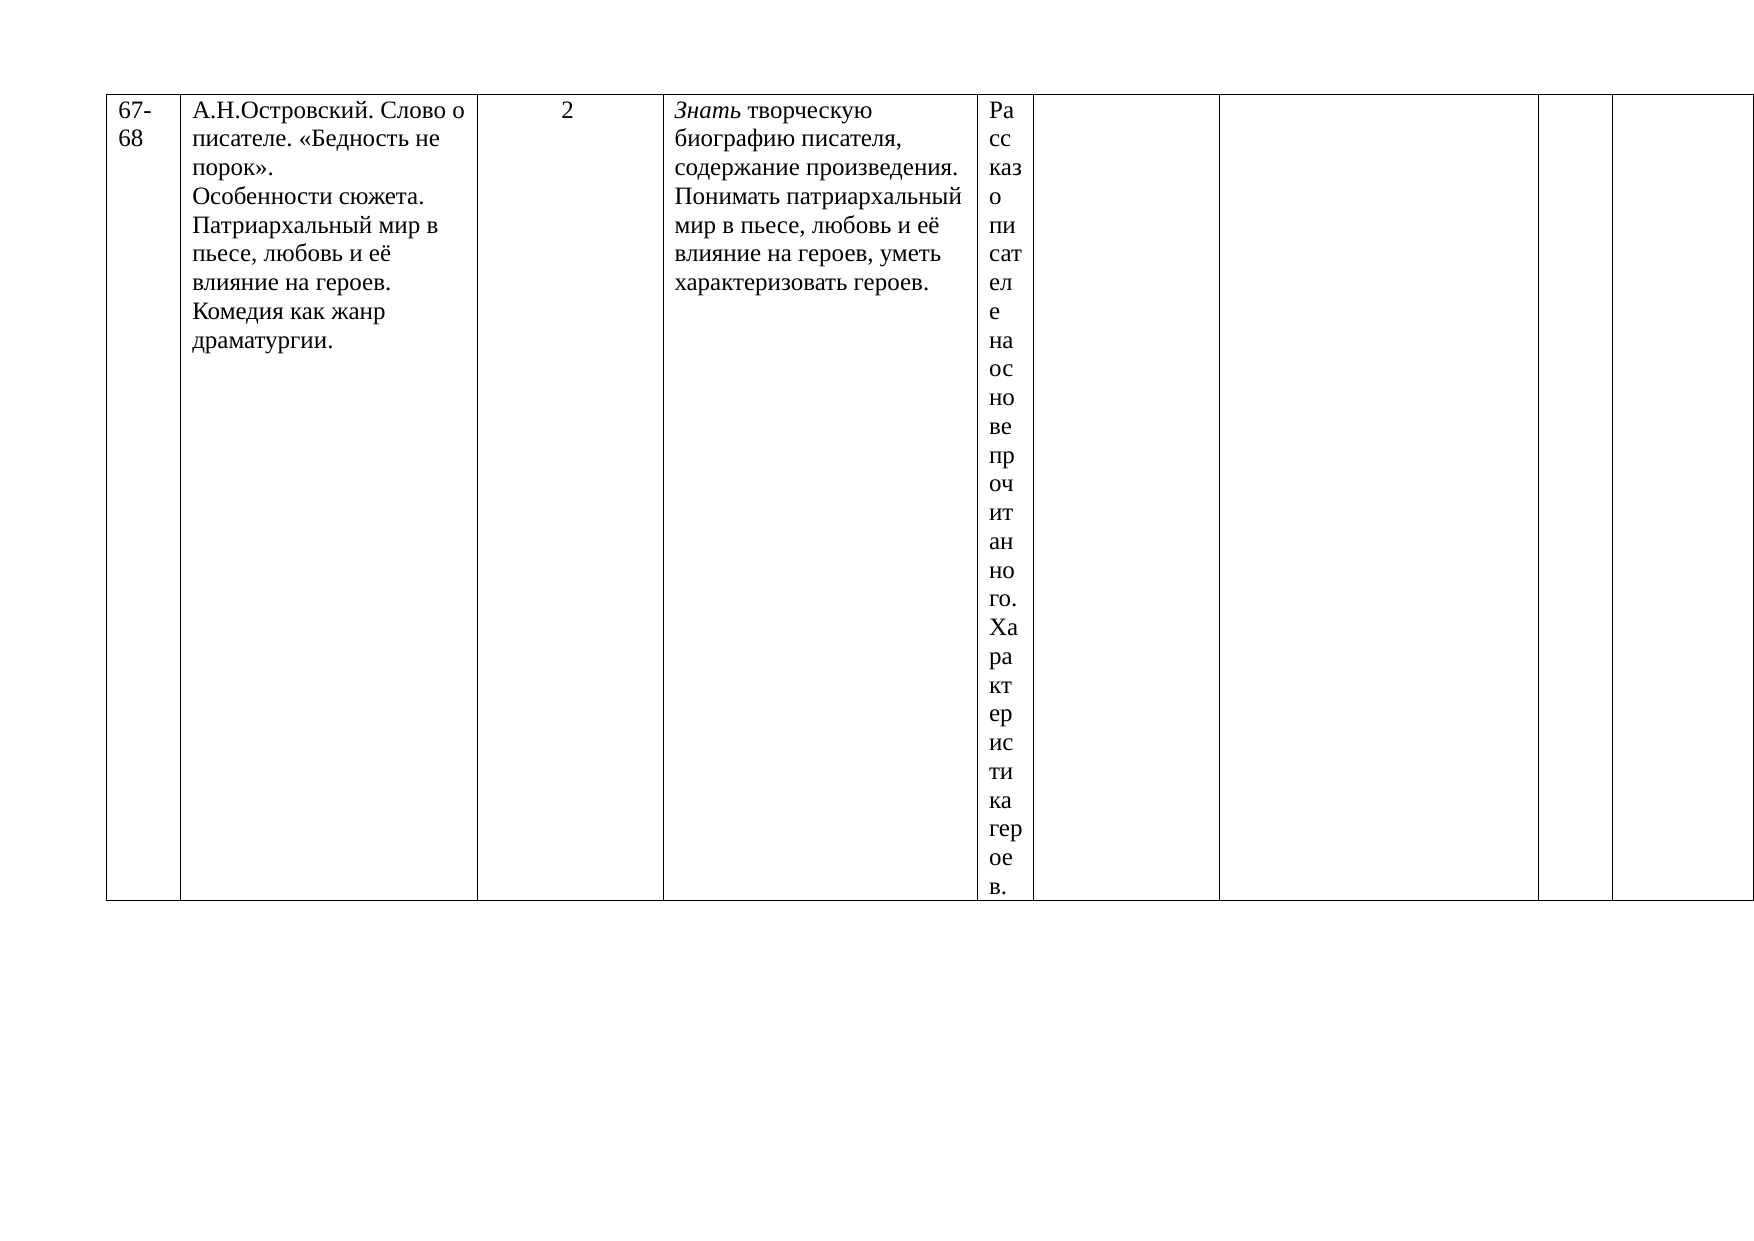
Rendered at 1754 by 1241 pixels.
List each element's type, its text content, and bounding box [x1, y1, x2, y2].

table_cell 2 [478, 95, 663, 900]
table_cell Рассказ о писателе на основе прочитанного. Характеристика героев. [978, 95, 1033, 900]
table_cell [1034, 95, 1219, 900]
table_cell [1613, 95, 1753, 900]
table_cell [1539, 95, 1612, 900]
table_cell А.Н.Островский. Слово о писателе. «Бедность не порок». Особенности сюжета. Патриархальный мир в пьесе, любовь и её влияние на героев. Комедия как жанр драматургии. [181, 95, 477, 900]
table_cell Знать творческую биографию писателя, содержание произведения. Понимать патриархальный мир в пьесе, любовь и её влияние на героев, уметь характеризовать героев. [664, 95, 977, 900]
table_cell [1220, 95, 1538, 900]
table_cell 67-68 [107, 95, 180, 900]
